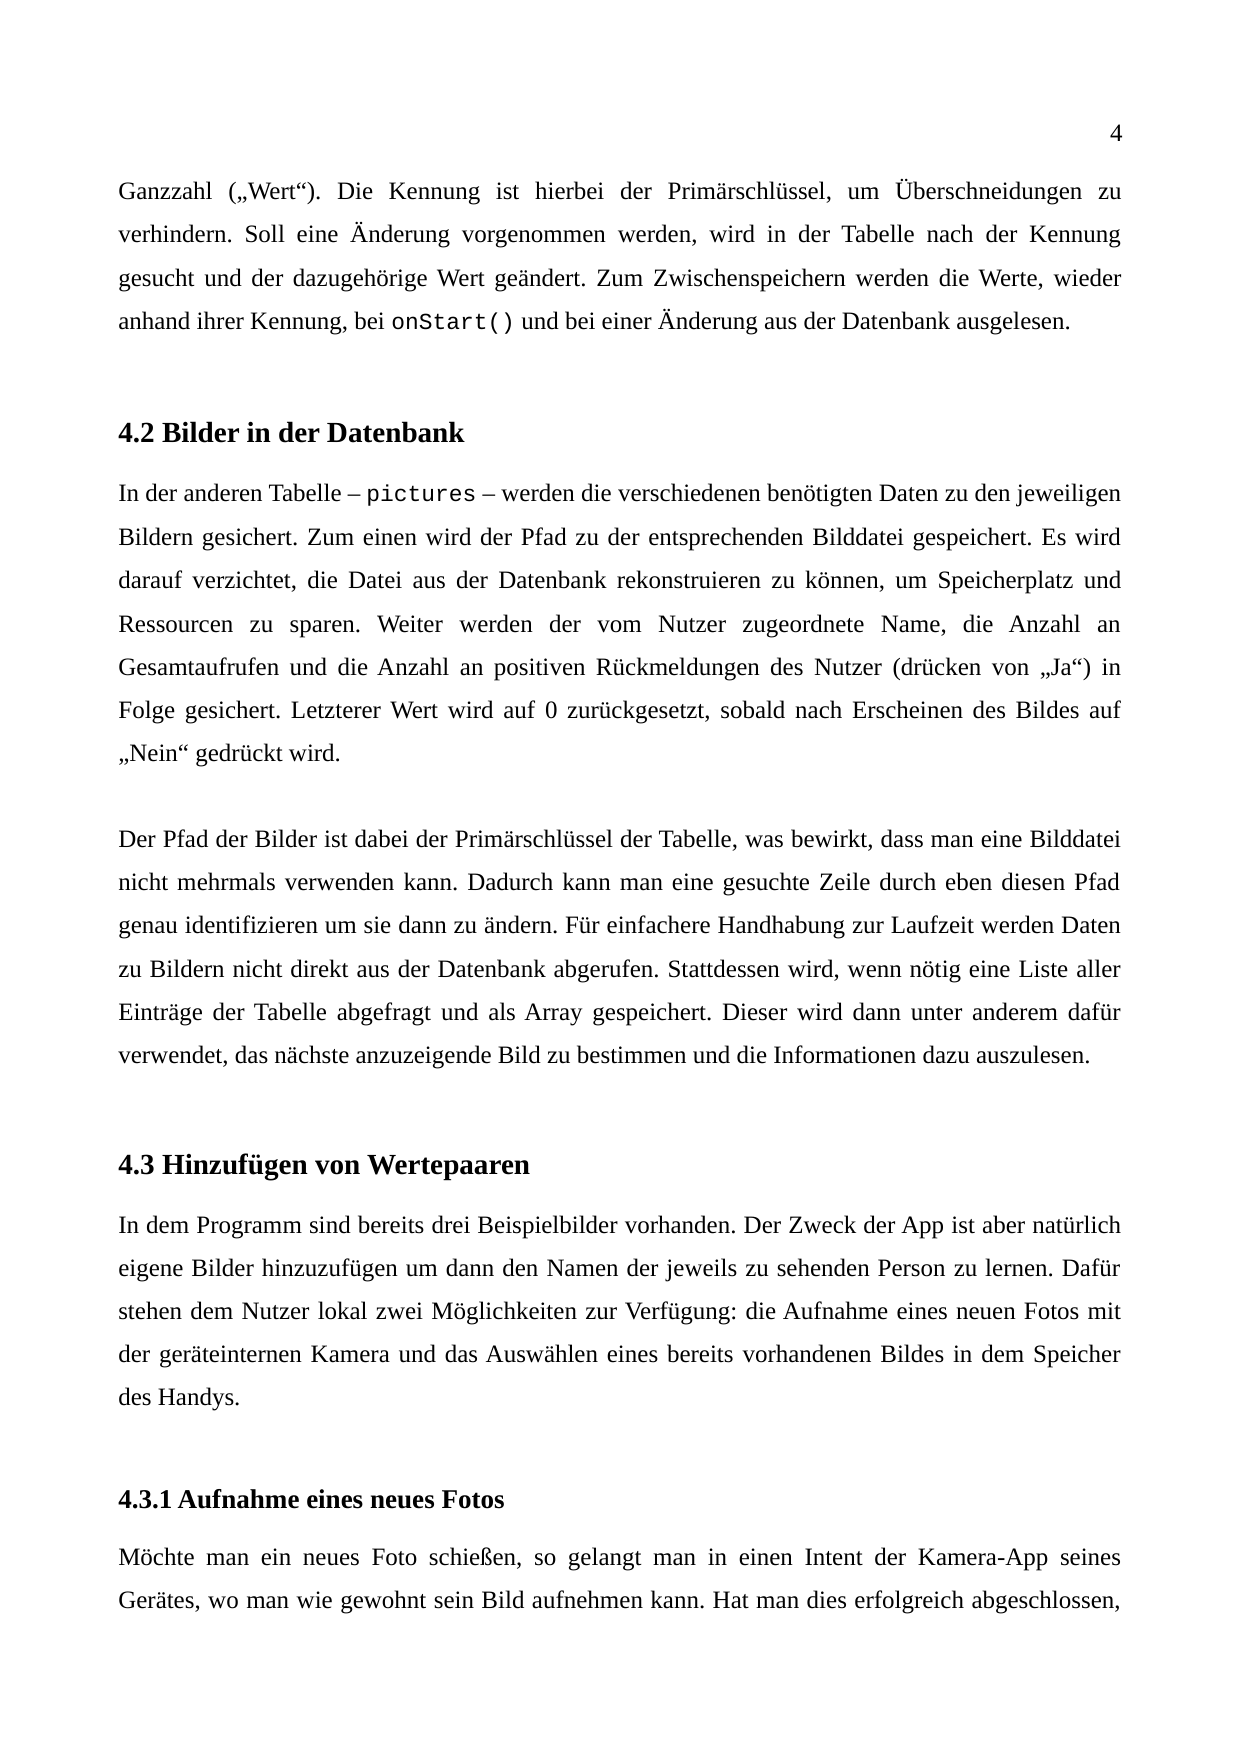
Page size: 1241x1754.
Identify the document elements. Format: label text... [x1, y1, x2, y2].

text Der Pfad der Bilder ist dabei der Primärschlüssel der Tabelle, was bewirkt, dass man eine Bilddatei nicht mehrmals verwenden kann. Dadurch kann man eine gesuchte Zeile durch eben diesen Pfad genau identifizieren um sie dann zu ändern. Für einfachere Handhabung zur Laufzeit werden Daten zu Bildern nicht direkt aus der Datenbank abgerufen. Stattdessen wird, wenn nötig eine Liste aller Einträge der Tabelle abgefragt und als Array gespeichert. Dieser wird dann unter anderem dafür verwendet, das nächste anzuzeigende Bild zu bestimmen und die Informationen dazu auszulesen. [118, 824, 1122, 1069]
subtitle 4.3.1 Aufnahme eines neues Fotos [118, 1483, 1122, 1514]
subtitle 4.2 Bilder in der Datenbank [118, 415, 1122, 448]
subtitle 4.3 Hinzufügen von Wertepaaren [118, 1147, 1122, 1181]
text Möchte man ein neues Foto schießen, so gelangt man in einen Intent der Kamera-App seines Gerätes, wo man wie gewohnt sein Bild aufnehmen kann. Hat man dies erfolgreich abgeschlossen, [118, 1542, 1122, 1614]
text In der anderen Tabelle – pictures – werden die verschiedenen benötigten Daten zu den jeweiligen Bildern gesichert. Zum einen wird der Pfad zu der entsprechenden Bilddatei gespeichert. Es wird darauf verzichtet, die Datei aus der Datenbank rekonstruieren zu können, um Speicherplatz und Ressourcen zu sparen. Weiter werden der vom Nutzer zugeordnete Name, die Anzahl an Gesamtaufrufen und die Anzahl an positiven Rückmeldungen des Nutzer (drücken von „Ja“) in Folge gesichert. Letzterer Wert wird auf 0 zurückgesetzt, sobald nach Erscheinen des Bildes auf „Nein“ gedrückt wird. [118, 478, 1122, 767]
text In dem Programm sind bereits drei Beispielbilder vorhanden. Der Zweck der App ist aber natürlich eigene Bilder hinzuzufügen um dann den Namen der jeweils zu sehenden Person zu lernen. Dafür stehen dem Nutzer lokal zwei Möglichkeiten zur Verfügung: die Aufnahme eines neuen Fotos mit der geräteinternen Kamera und das Auswählen eines bereits vorhandenen Bildes in dem Speicher des Handys. [118, 1210, 1122, 1411]
text Ganzzahl („Wert“). Die Kennung ist hierbei der Primärschlüssel, um Überschneidungen zu verhindern. Soll eine Änderung vorgenommen werden, wird in der Tabelle nach der Kennung gesucht und der dazugehörige Wert geändert. Zum Zwischenspeichern werden die Werte, wieder anhand ihrer Kennung, bei onStart() und bei einer Änderung aus der Datenbank ausgelesen. [118, 176, 1122, 336]
